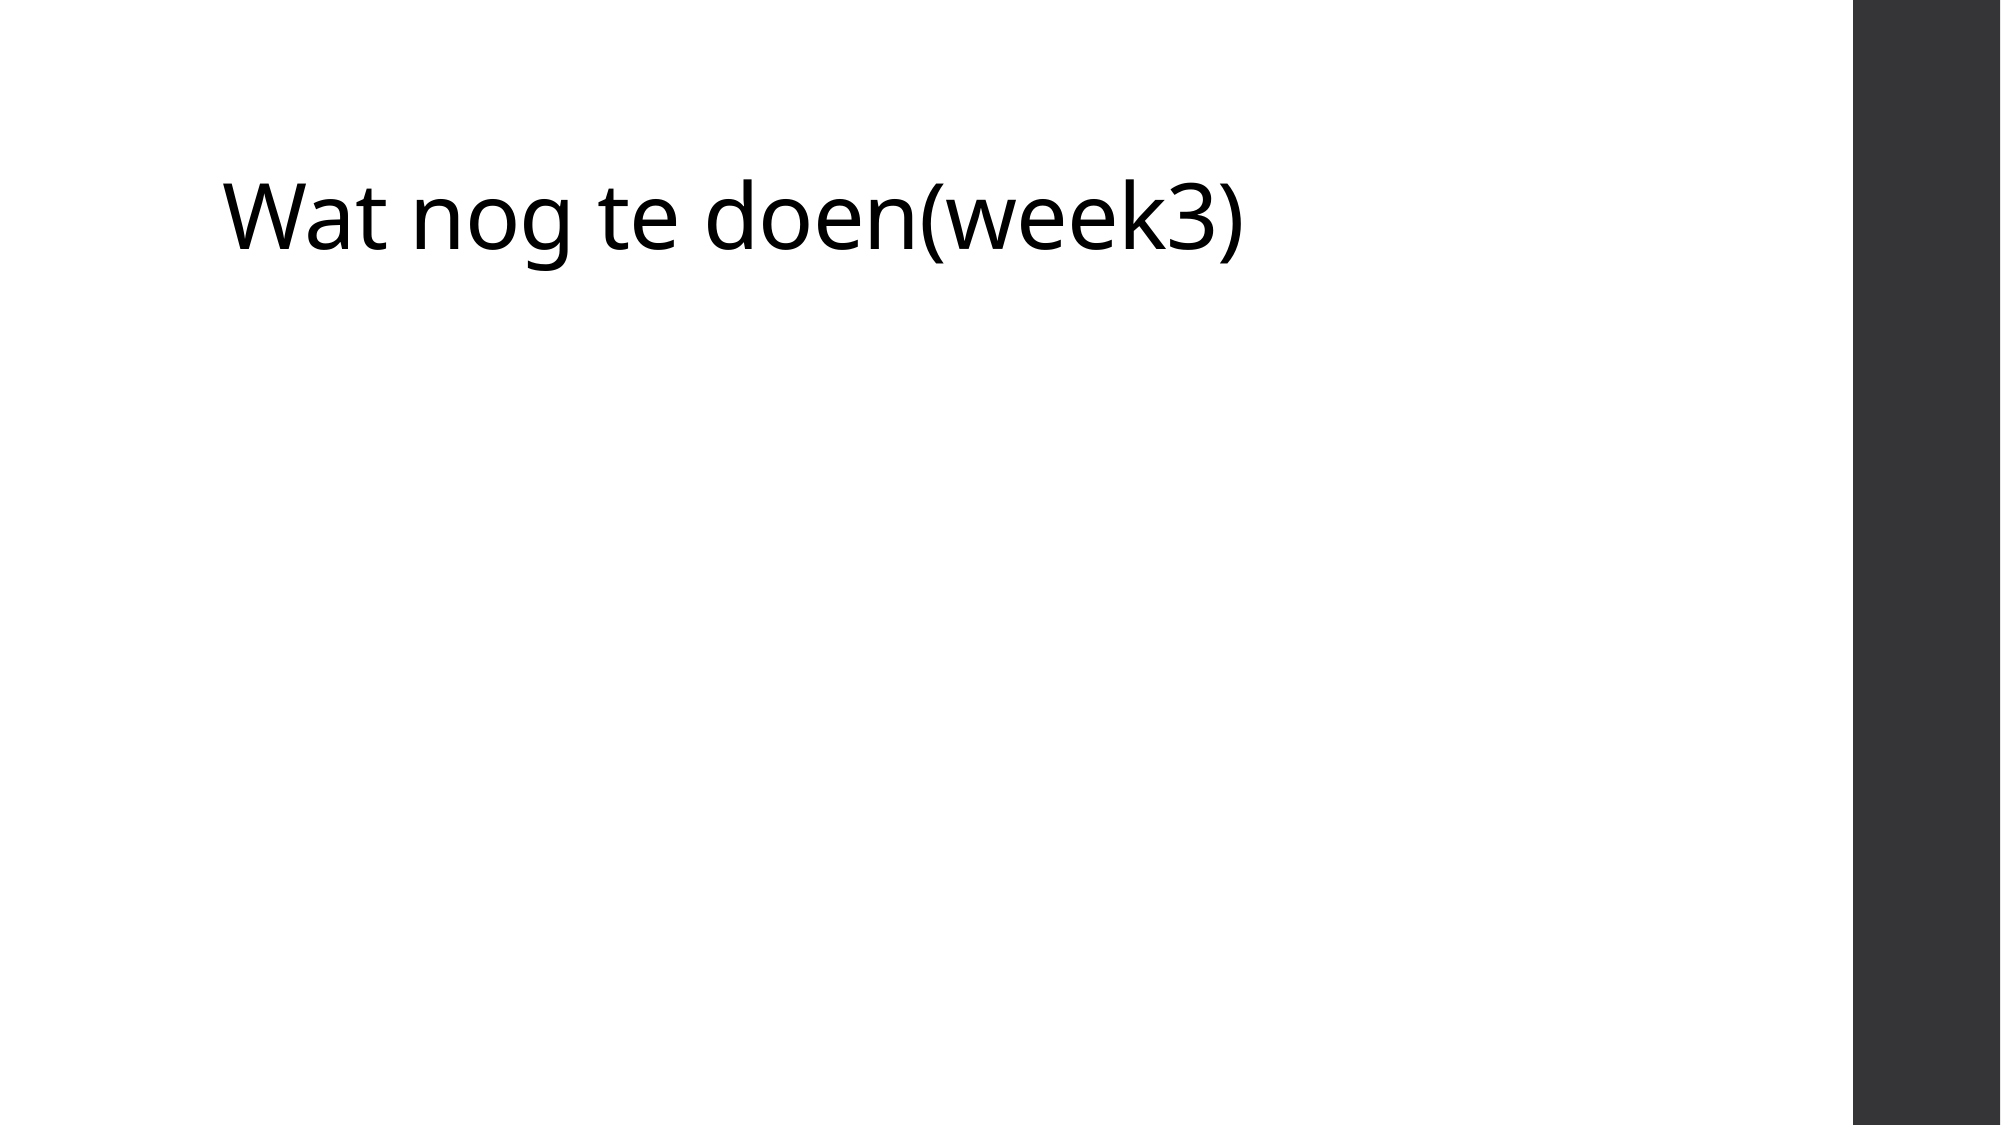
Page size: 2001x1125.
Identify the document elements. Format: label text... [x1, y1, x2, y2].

title Wat nog te doen(week3) [206, 60, 1797, 278]
